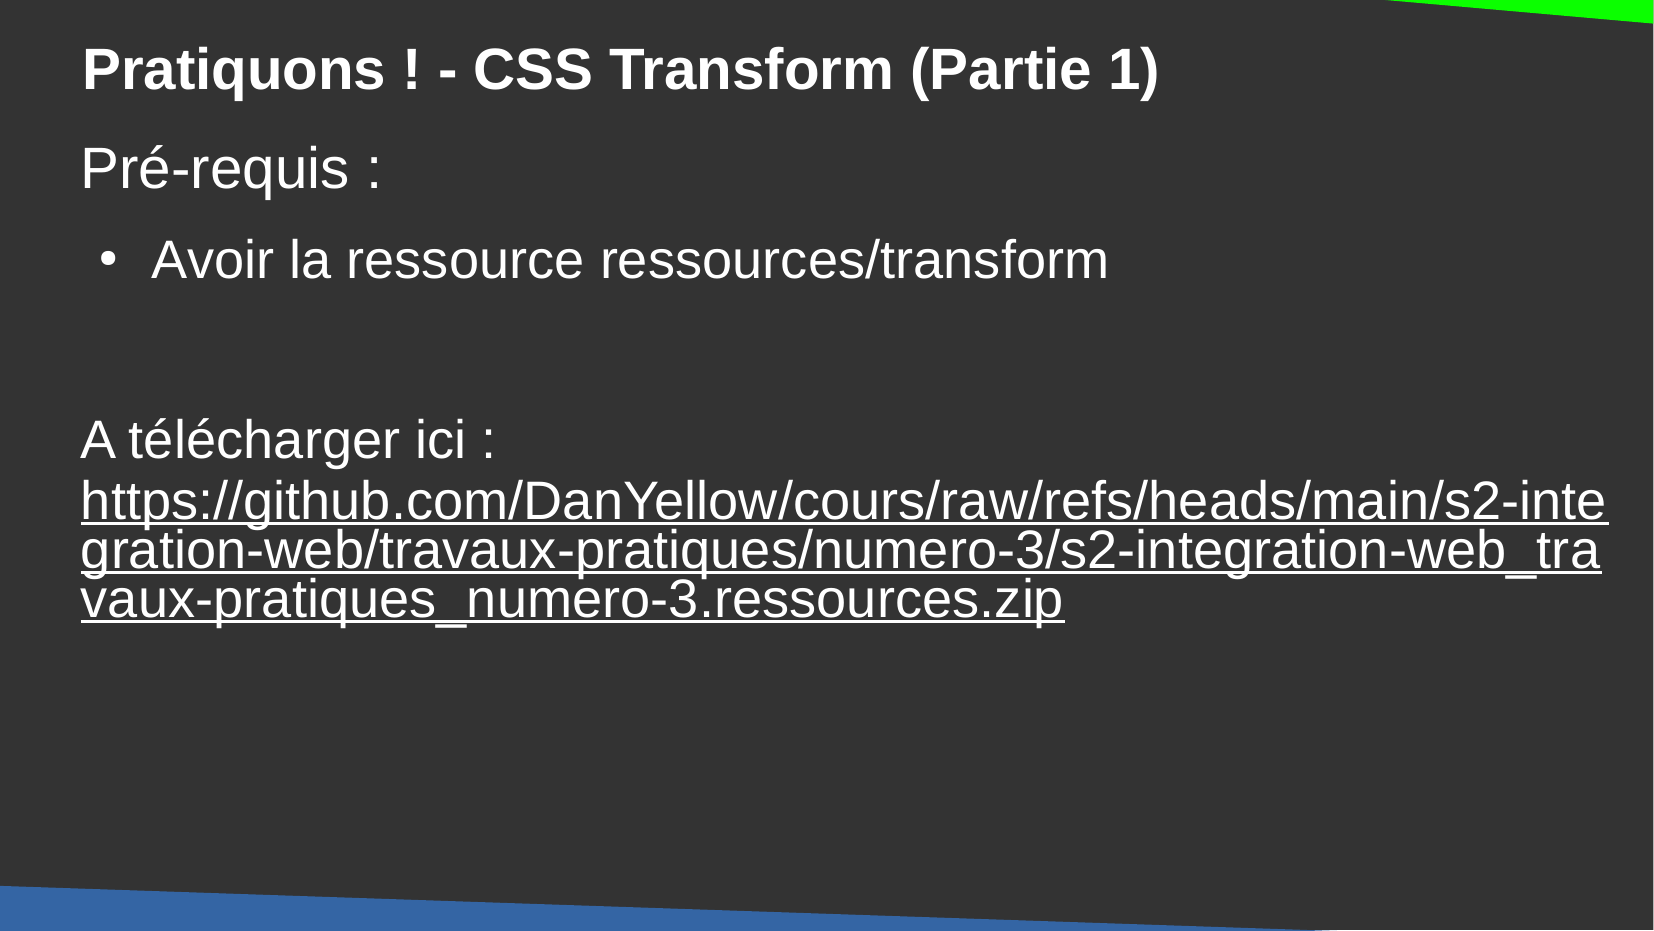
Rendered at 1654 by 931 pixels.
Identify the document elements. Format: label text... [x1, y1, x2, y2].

text_box [0, 885, 1337, 931]
text_box [1385, 0, 1654, 24]
list Pré-requis : Avoir la ressource ressources/transform A télécharger ici : https://github.com/DanYellow/cours/raw/refs/heads/main/s2-integration-web/travaux-pratiques/numero-3/s2-integration-web_travaux-pratiques_numero-3.ressources.zip [80, 135, 1620, 721]
title Pratiquons ! - CSS Transform (Partie 1) [82, 37, 1571, 114]
